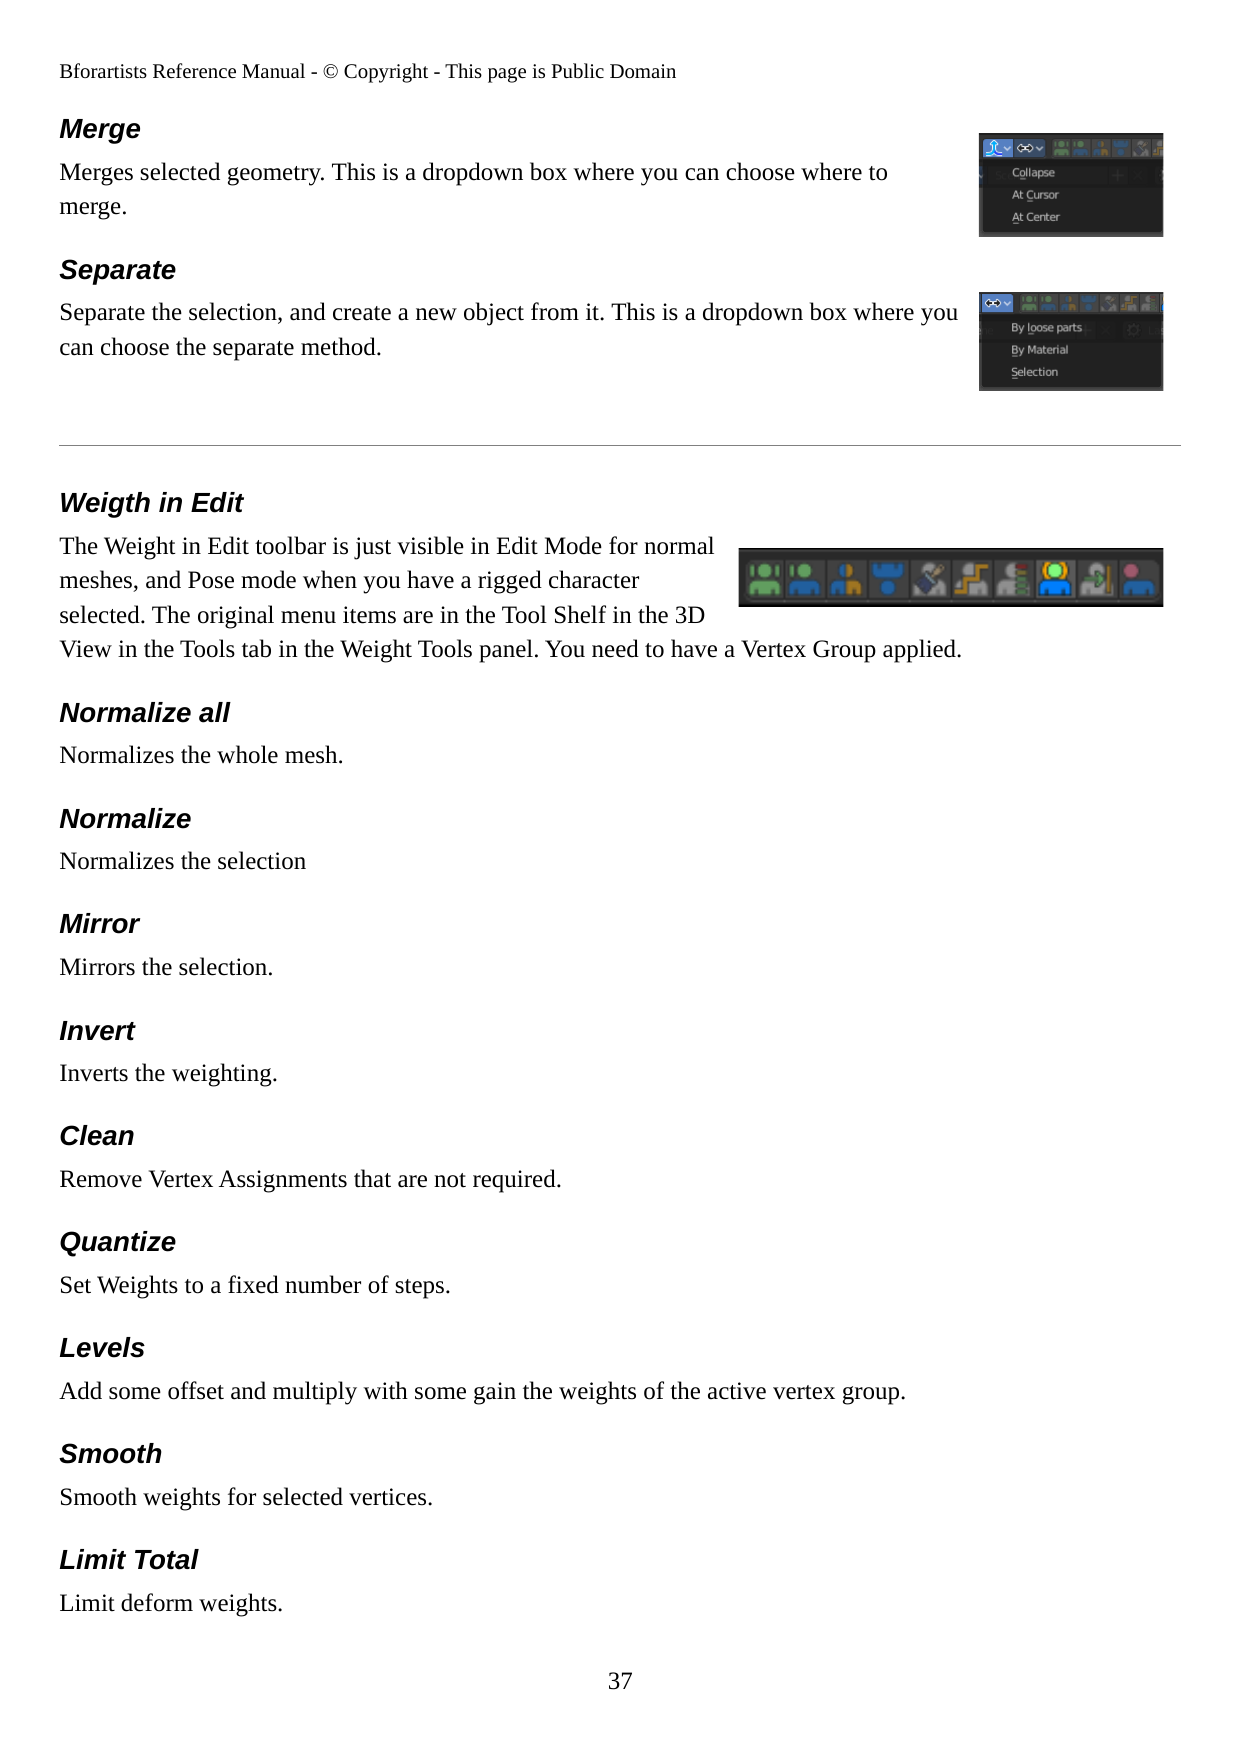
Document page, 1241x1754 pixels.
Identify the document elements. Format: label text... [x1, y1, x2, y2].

picture [978, 133, 1164, 237]
text Normalizes the selection [59, 846, 1181, 875]
text Inverts the weighting. [59, 1058, 1181, 1087]
subtitle Levels [59, 1332, 1181, 1363]
picture [738, 548, 1164, 607]
subtitle Mirror [59, 908, 1181, 940]
subtitle Separate [59, 253, 1181, 285]
text Normalizes the whole mesh. [59, 740, 1181, 769]
text Separate the selection, and create a new object from it. This is a dropdown box where you can choose the separate method. [59, 297, 979, 361]
subtitle Weigth in Edit [59, 487, 1181, 518]
text Add some offset and multiply with some gain the weights of the active vertex group. [59, 1376, 1181, 1405]
subtitle Limit Total [59, 1543, 1181, 1575]
text The Weight in Edit toolbar is just visible in Edit Mode for normal meshes, and Pose mode when you have a rigged character selected. The original menu items are in the Tool Shelf in the 3D View in the Tools tab in the Weight Tools panel. You need to have a Vertex Group applied. [59, 531, 1181, 663]
subtitle Normalize all [59, 696, 1181, 728]
subtitle Quantize [59, 1226, 1181, 1258]
subtitle Clean [59, 1120, 1181, 1152]
picture [979, 292, 1164, 391]
text Remove Vertex Assignments that are not required. [59, 1164, 1181, 1193]
text Set Weights to a fixed number of steps. [59, 1270, 1181, 1299]
subtitle Normalize [59, 802, 1181, 834]
text Smooth weights for selected vertices. [59, 1482, 1181, 1511]
text Mirrors the selection. [59, 952, 1181, 981]
text Merges selected geometry. This is a dropdown box where you can choose where to merge. [59, 157, 978, 220]
subtitle Merge [59, 113, 1181, 144]
text Limit deform weights. [59, 1588, 1181, 1617]
subtitle Smooth [59, 1438, 1181, 1469]
subtitle Invert [59, 1014, 1181, 1046]
